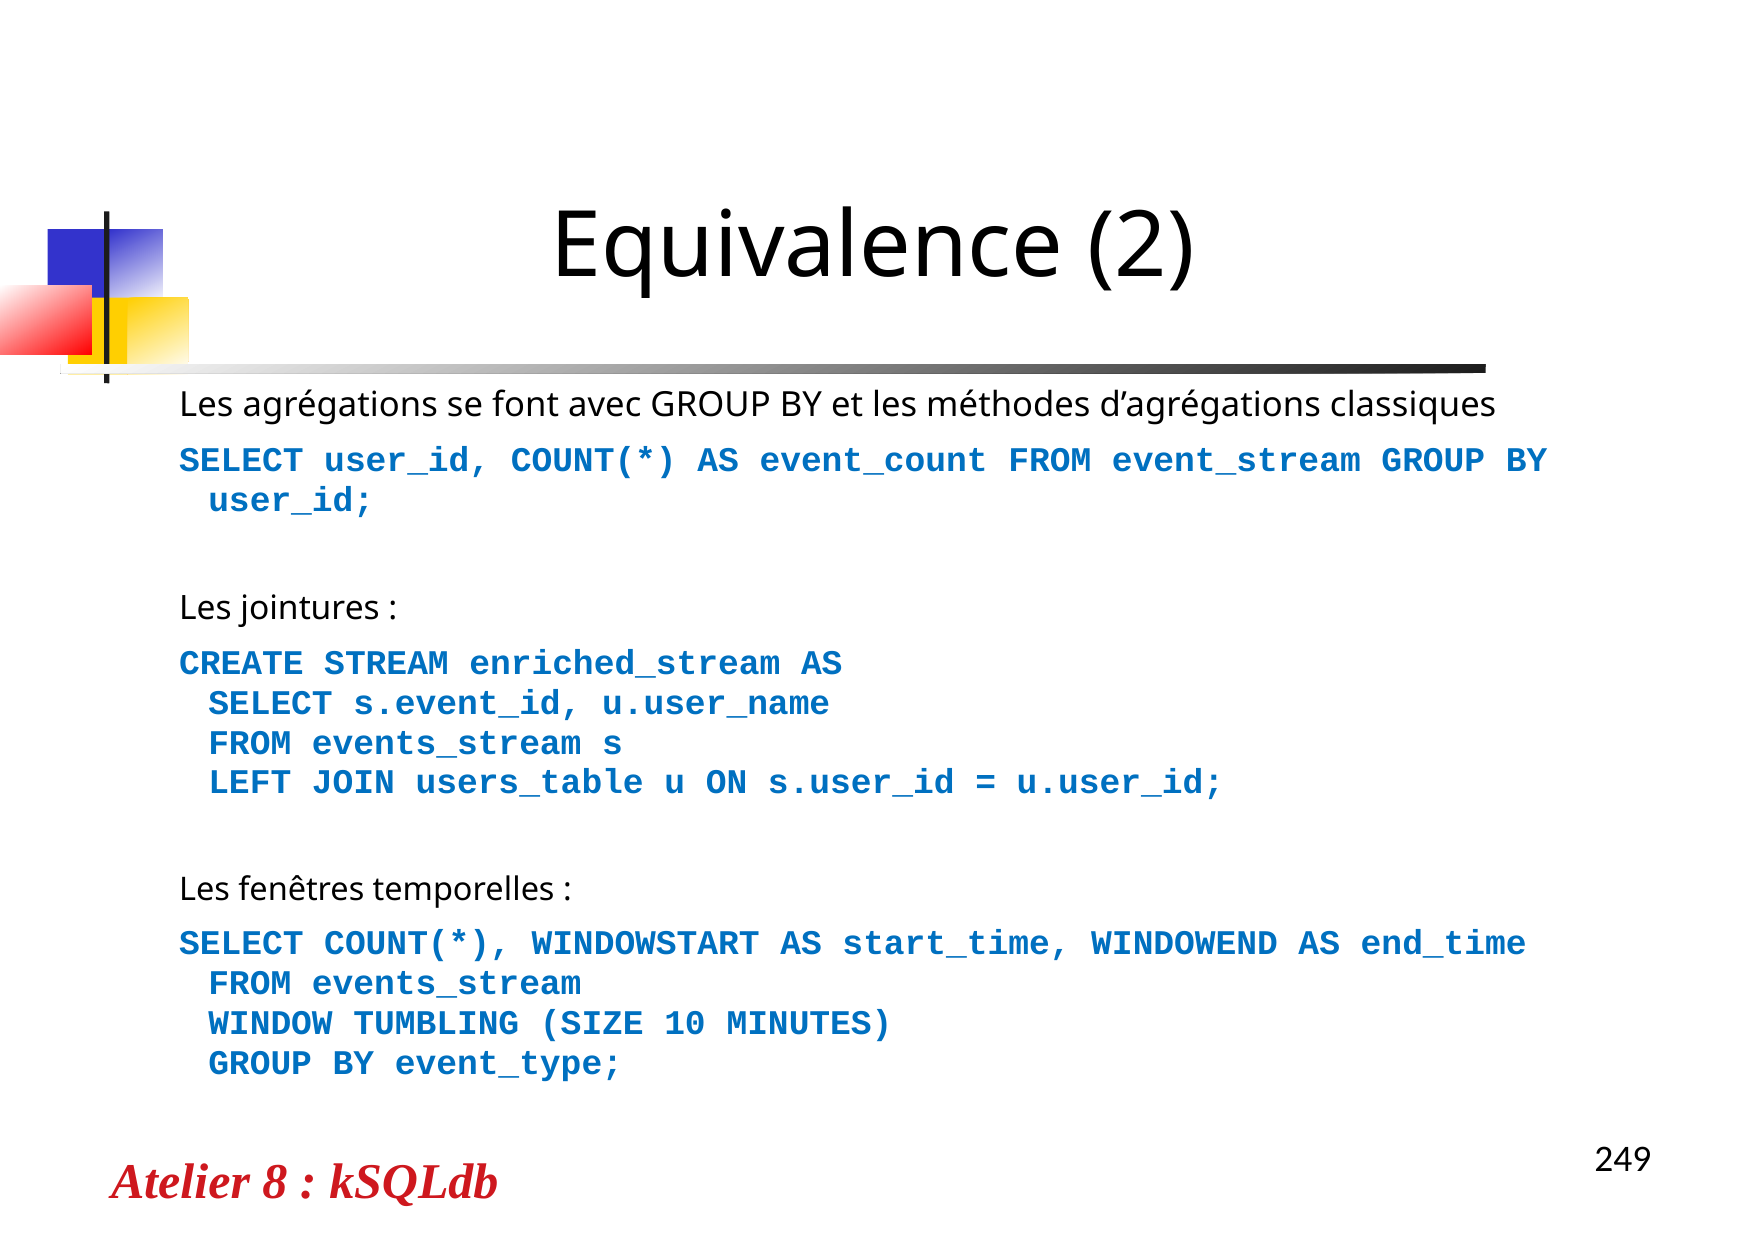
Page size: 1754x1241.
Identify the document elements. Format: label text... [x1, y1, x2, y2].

text_box Atelier 8 : kSQLdb [96, 1145, 514, 1218]
list Les agrégations se font avec GROUP BY et les méthodes d’agrégations classiques SELECT user_id, COUNT(*) AS event_count FROM event_stream GROUP BY user_id; Les jointures : CREATE STREAM enriched_stream AS SELECT s.event_id, u.user_name FROM events_stream s LEFT JOIN users_table u ON s.user_id = u.user_id; Les fenêtres temporelles : SELECT COUNT(*), WINDOWSTART AS start_time, WINDOWEND AS end_time FROM events_stream WINDOW TUMBLING (SIZE 10 MINUTES) GROUP BY event_type; [179, 384, 1567, 1104]
title Equivalence (2) [179, 139, 1567, 351]
